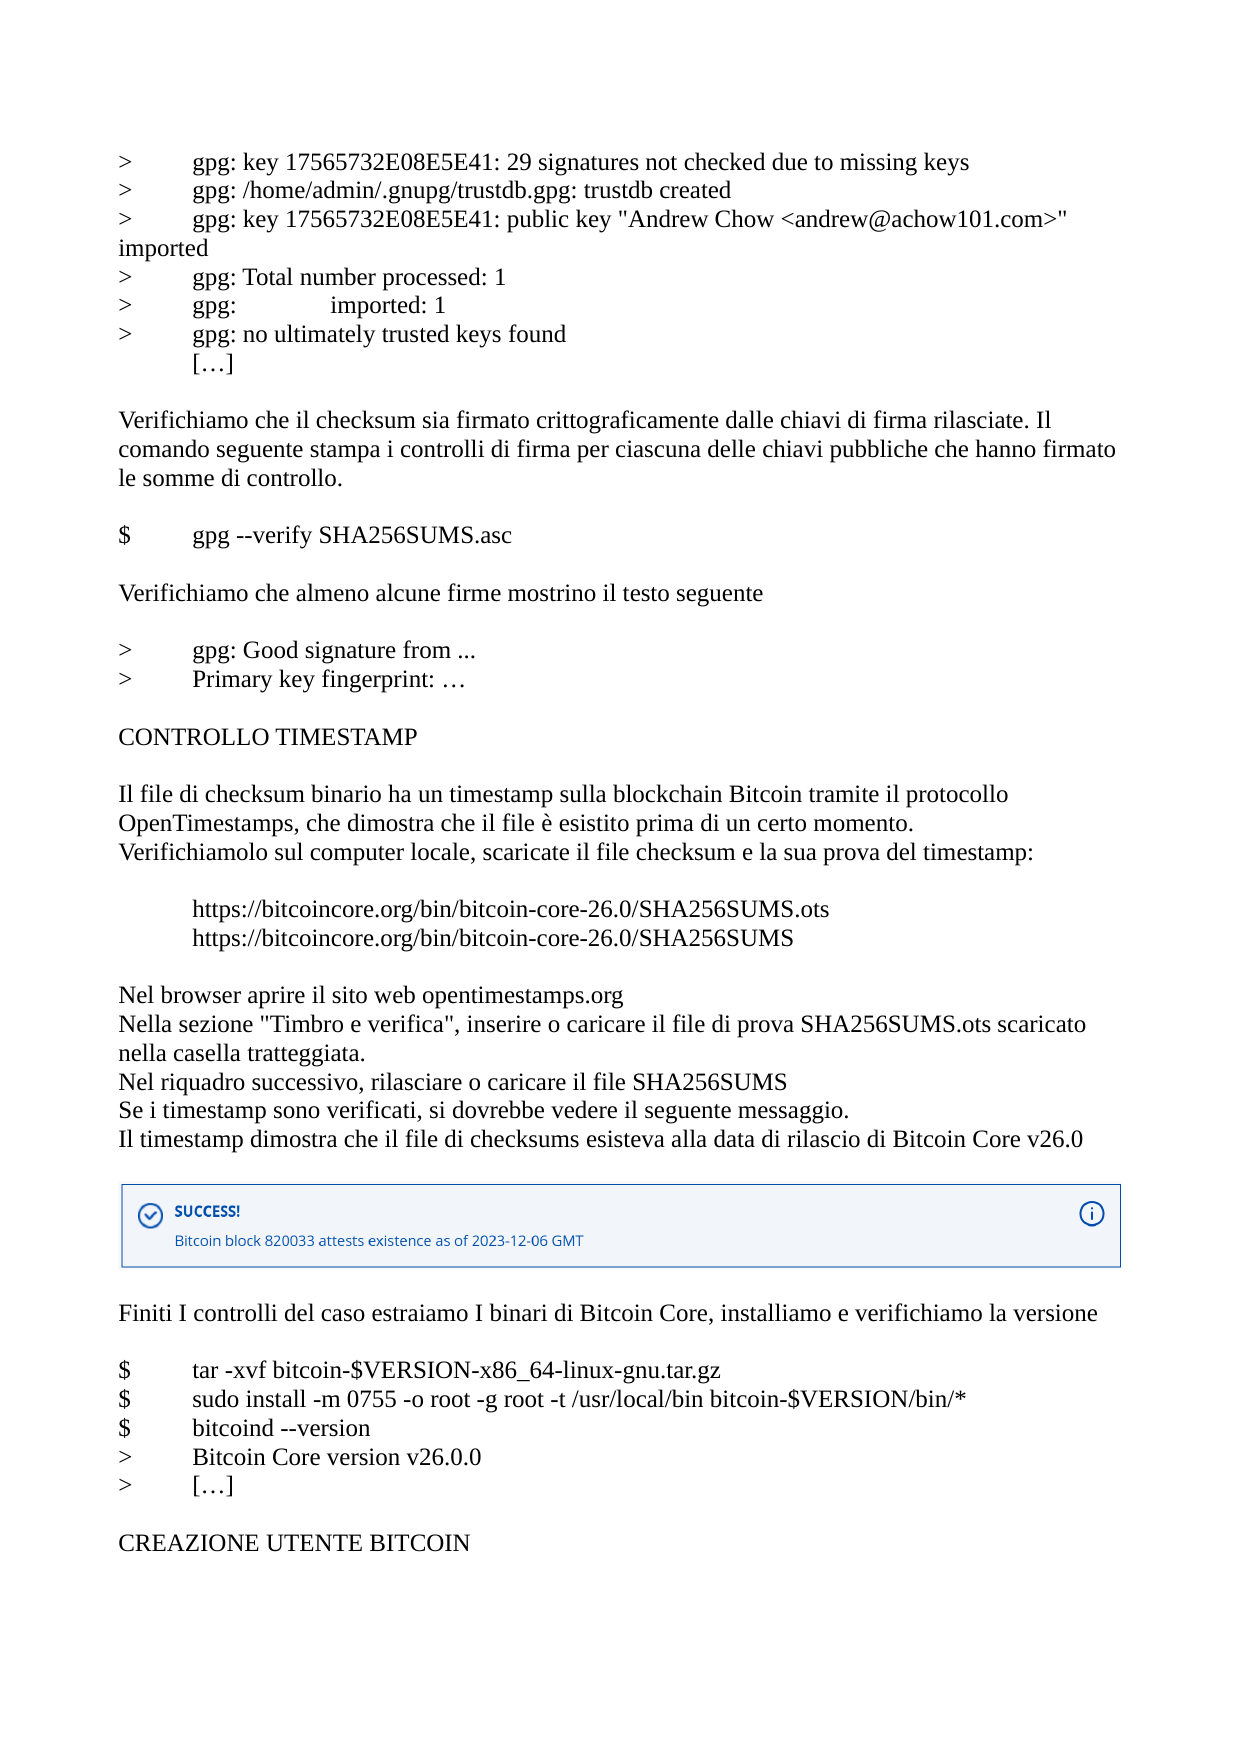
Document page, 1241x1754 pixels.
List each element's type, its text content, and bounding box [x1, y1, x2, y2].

text $ sudo install -m 0755 -o root -g root -t /usr/local/bin bitcoin-$VERSION/bin/* [118, 1384, 1122, 1413]
text > gpg: /home/admin/.gnupg/trustdb.gpg: trustdb created [118, 176, 1122, 204]
text Il timestamp dimostra che il file di checksums esisteva alla data di rilascio di Bitcoin Core v26.0 [118, 1124, 1122, 1153]
text > Bitcoin Core version v26.0.0 [118, 1442, 1122, 1470]
text Verifichiamo che almeno alcune firme mostrino il testo seguente [118, 578, 1122, 607]
text $ gpg --verify SHA256SUMS.asc [118, 521, 1122, 549]
text Verifichiamolo sul computer locale, scaricate il file checksum e la sua prova del timestamp: [118, 837, 1122, 866]
text Nel browser aprire il sito web opentimestamps.org [118, 981, 1122, 1009]
text Verifichiamo che il checksum sia firmato crittograficamente dalle chiavi di firma rilasciate. Il comando seguente stampa i controlli di firma per ciascuna delle chiavi pubbliche che hanno firmato le somme di controllo. [118, 406, 1122, 492]
text > gpg: key 17565732E08E5E41: public key "Andrew Chow <andrew@achow101.com>" imported [118, 204, 1122, 262]
text > gpg: Total number processed: 1 [118, 262, 1122, 291]
text $ tar -xvf bitcoin-$VERSION-x86_64-linux-gnu.tar.gz [118, 1355, 1122, 1384]
text Nella sezione "Timbro e verifica", inserire o caricare il file di prova SHA256SUMS.ots scaricato nella casella tratteggiata. [118, 1009, 1122, 1067]
text > […] [118, 1470, 1122, 1499]
text > gpg: key 17565732E08E5E41: 29 signatures not checked due to missing keys [118, 147, 1122, 176]
text $ bitcoind --version [118, 1413, 1122, 1442]
text > gpg: Good signature from ... [118, 636, 1122, 664]
text Se i timestamp sono verificati, si dovrebbe vedere il seguente messaggio. [118, 1096, 1122, 1124]
text https://bitcoincore.org/bin/bitcoin-core-26.0/SHA256SUMS [118, 923, 1122, 952]
text […] [118, 348, 1122, 377]
text Finiti I controlli del caso estraiamo I binari di Bitcoin Core, installiamo e verifichiamo la versione [118, 1298, 1122, 1327]
picture [118, 1181, 1123, 1270]
text CONTROLLO TIMESTAMP [118, 722, 1122, 751]
text > gpg: no ultimately trusted keys found [118, 319, 1122, 348]
text > Primary key fingerprint: … [118, 664, 1122, 693]
text Il file di checksum binario ha un timestamp sulla blockchain Bitcoin tramite il protocollo OpenTimestamps, che dimostra che il file è esistito prima di un certo momento. [118, 779, 1122, 837]
text CREAZIONE UTENTE BITCOIN [118, 1528, 1122, 1557]
text Nel riquadro successivo, rilasciare o caricare il file SHA256SUMS [118, 1067, 1122, 1096]
text > gpg: imported: 1 [118, 291, 1122, 319]
text https://bitcoincore.org/bin/bitcoin-core-26.0/SHA256SUMS.ots [118, 894, 1122, 923]
